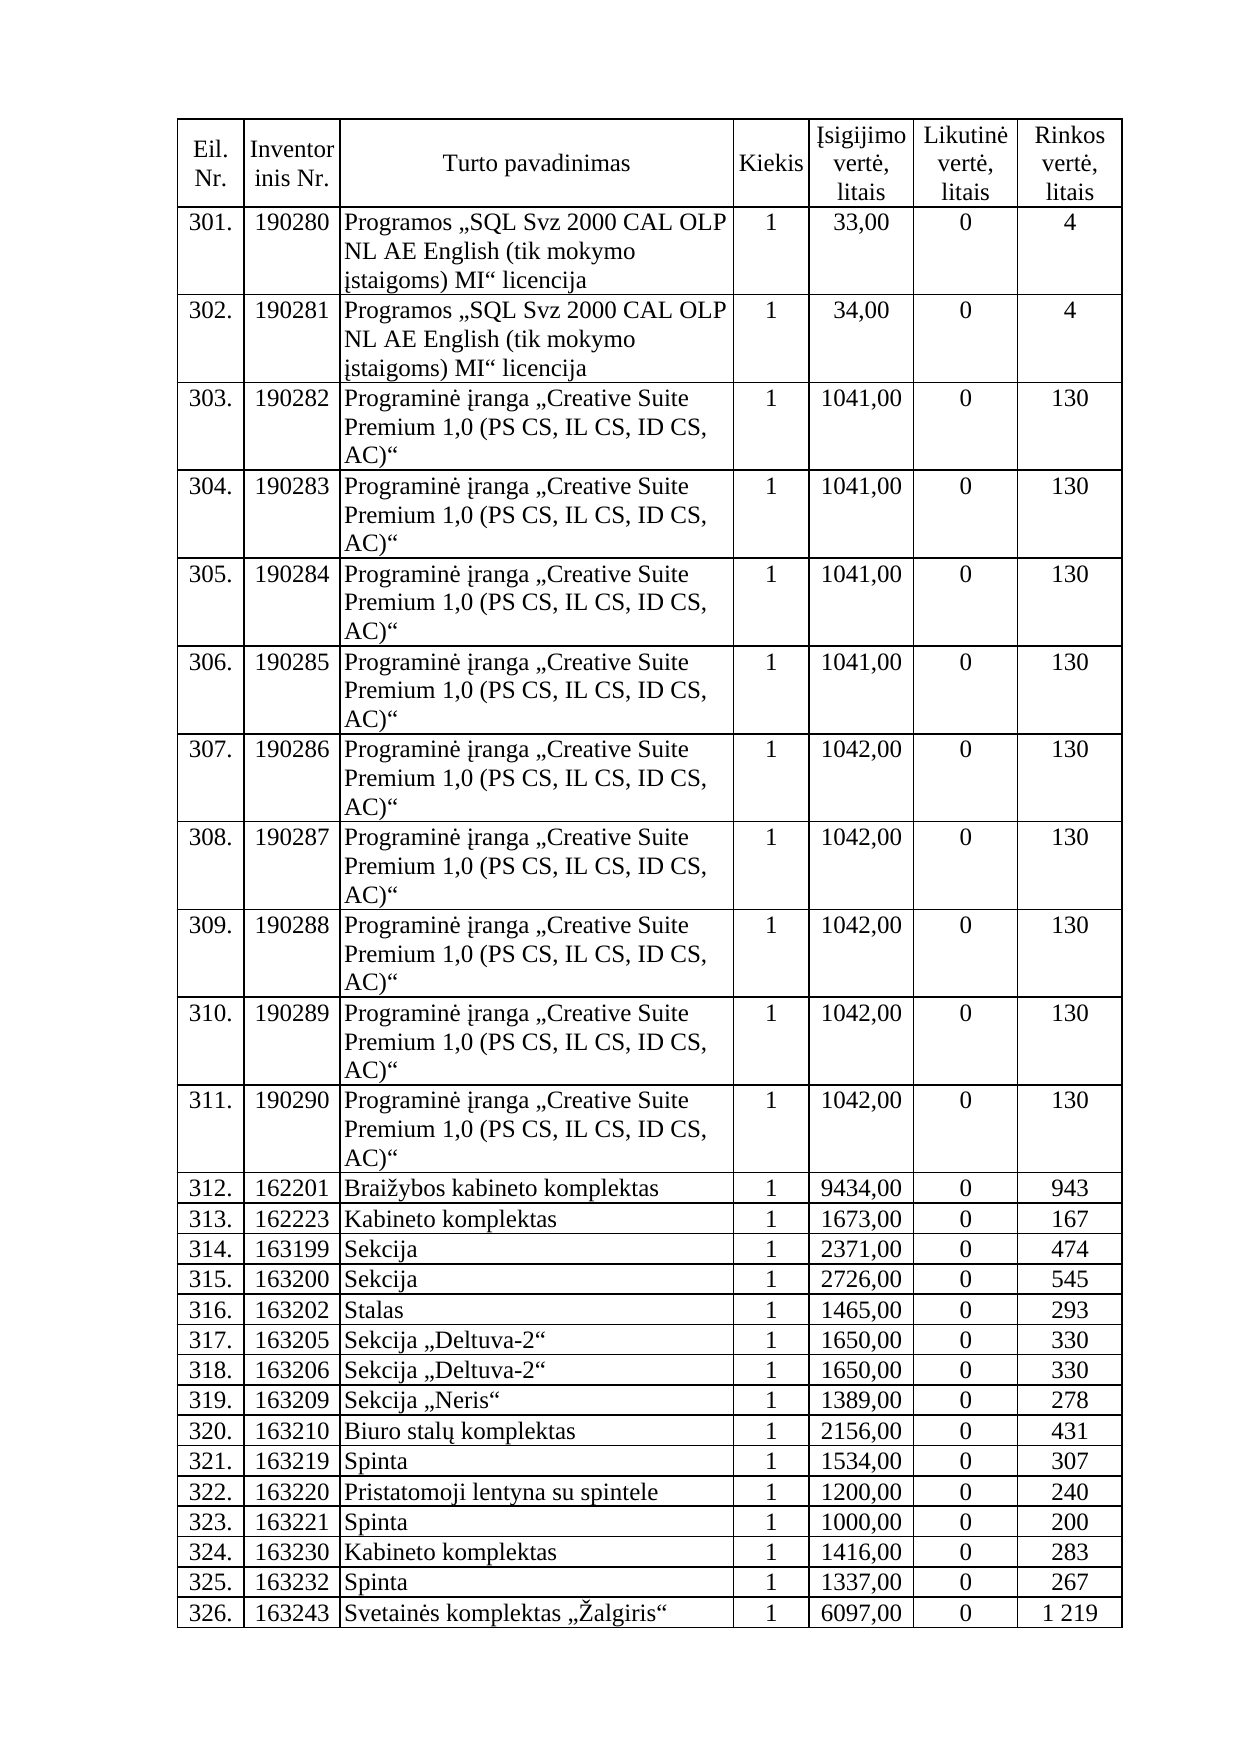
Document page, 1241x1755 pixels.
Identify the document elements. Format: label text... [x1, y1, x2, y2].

table_cell 323. [178, 1507, 243, 1536]
table_cell 1 [734, 471, 808, 557]
table_cell 1465,00 [810, 1295, 913, 1323]
table_cell 1 [734, 295, 808, 382]
table_cell 163230 [245, 1537, 339, 1566]
table_cell 130 [1018, 998, 1121, 1084]
table_cell 314. [178, 1234, 243, 1263]
table_cell 0 [914, 910, 1017, 996]
table_cell 0 [914, 1173, 1017, 1202]
table_cell 163205 [245, 1325, 339, 1354]
table_cell 0 [914, 822, 1017, 908]
table_cell 293 [1018, 1295, 1121, 1323]
table_cell 319. [178, 1386, 243, 1414]
table_cell 1 [734, 1416, 808, 1445]
table_cell 130 [1018, 647, 1121, 733]
table_cell 200 [1018, 1507, 1121, 1536]
table_cell 130 [1018, 822, 1121, 908]
table_cell Programinė įranga „Creative Suite Premium 1,0 (PS CS, IL CS, ID CS, AC)“ [341, 1086, 733, 1172]
table_cell 303. [178, 383, 243, 469]
table_cell Programinė įranga „Creative Suite Premium 1,0 (PS CS, IL CS, ID CS, AC)“ [341, 910, 733, 996]
table_cell Programinė įranga „Creative Suite Premium 1,0 (PS CS, IL CS, ID CS, AC)“ [341, 647, 733, 733]
table_cell 190282 [245, 383, 339, 469]
table_cell Programinė įranga „Creative Suite Premium 1,0 (PS CS, IL CS, ID CS, AC)“ [341, 735, 733, 821]
table_cell 1 [734, 735, 808, 821]
table_cell Kabineto komplektas [341, 1537, 733, 1566]
table_cell 0 [914, 1416, 1017, 1445]
table_cell Spinta [341, 1446, 733, 1475]
table_cell 0 [914, 1265, 1017, 1293]
table_cell Svetainės komplektas „Žalgiris“ [341, 1598, 733, 1627]
table_cell 307. [178, 735, 243, 821]
table_cell 130 [1018, 910, 1121, 996]
table_cell 0 [914, 1446, 1017, 1475]
table_cell 1416,00 [810, 1537, 913, 1566]
table_cell 326. [178, 1598, 243, 1627]
table_cell 1 [734, 1204, 808, 1232]
table_cell Programinė įranga „Creative Suite Premium 1,0 (PS CS, IL CS, ID CS, AC)“ [341, 471, 733, 557]
table_cell 34,00 [810, 295, 913, 382]
table_cell 0 [914, 1386, 1017, 1414]
table_cell 240 [1018, 1477, 1121, 1505]
table_cell 267 [1018, 1568, 1121, 1596]
table_cell 310. [178, 998, 243, 1084]
table_cell Programinė įranga „Creative Suite Premium 1,0 (PS CS, IL CS, ID CS, AC)“ [341, 822, 733, 908]
table_cell 162223 [245, 1204, 339, 1232]
table_cell 162201 [245, 1173, 339, 1202]
table_cell 163220 [245, 1477, 339, 1505]
table_cell 1 [734, 1537, 808, 1566]
table_cell 431 [1018, 1416, 1121, 1445]
table_cell 1000,00 [810, 1507, 913, 1536]
table_cell Programos „SQL Svz 2000 CAL OLP NL AE English (tik mokymo įstaigoms) MI“ licencija [341, 208, 733, 294]
table_cell 163219 [245, 1446, 339, 1475]
table_cell 163232 [245, 1568, 339, 1596]
table_cell 9434,00 [810, 1173, 913, 1202]
table_cell 1 [734, 559, 808, 645]
table_cell 1 [734, 1295, 808, 1323]
table_cell 325. [178, 1568, 243, 1596]
table_cell 1389,00 [810, 1386, 913, 1414]
table_cell Biuro stalų komplektas [341, 1416, 733, 1445]
table_cell 313. [178, 1204, 243, 1232]
table_cell 1 219 [1018, 1598, 1121, 1627]
table_cell 190286 [245, 735, 339, 821]
table_cell 301. [178, 208, 243, 294]
table_cell 1650,00 [810, 1355, 913, 1384]
table_cell 190284 [245, 559, 339, 645]
table_cell 317. [178, 1325, 243, 1354]
table_cell 305. [178, 559, 243, 645]
table_header Eil. Nr. [178, 120, 243, 206]
table_cell 943 [1018, 1173, 1121, 1202]
table_cell 190288 [245, 910, 339, 996]
table_cell 1337,00 [810, 1568, 913, 1596]
table_cell 304. [178, 471, 243, 557]
table_cell 0 [914, 1086, 1017, 1172]
table_cell 1042,00 [810, 998, 913, 1084]
table_cell 330 [1018, 1355, 1121, 1384]
table_cell 330 [1018, 1325, 1121, 1354]
table_cell 190283 [245, 471, 339, 557]
table_header Likutinė vertė, litais [914, 120, 1017, 206]
table_cell 1 [734, 1598, 808, 1627]
table_header Įsigijimo vertė, litais [810, 120, 913, 206]
table_cell 1042,00 [810, 1086, 913, 1172]
table_cell 545 [1018, 1265, 1121, 1293]
table_cell Programinė įranga „Creative Suite Premium 1,0 (PS CS, IL CS, ID CS, AC)“ [341, 383, 733, 469]
table_cell 130 [1018, 383, 1121, 469]
table_cell 1 [734, 998, 808, 1084]
table_cell 1 [734, 1446, 808, 1475]
table_cell 0 [914, 383, 1017, 469]
table_cell 1041,00 [810, 559, 913, 645]
table_cell 1200,00 [810, 1477, 913, 1505]
table_cell 190280 [245, 208, 339, 294]
table_cell 0 [914, 1234, 1017, 1263]
table_cell 306. [178, 647, 243, 733]
table_cell 2726,00 [810, 1265, 913, 1293]
table_cell 318. [178, 1355, 243, 1384]
table_cell Kabineto komplektas [341, 1204, 733, 1232]
table_cell 1650,00 [810, 1325, 913, 1354]
table_cell 1 [734, 910, 808, 996]
table_cell Sekcija [341, 1265, 733, 1293]
table_cell 322. [178, 1477, 243, 1505]
table_cell 1 [734, 1265, 808, 1293]
table_cell 4 [1018, 208, 1121, 294]
table_cell 1041,00 [810, 647, 913, 733]
table_cell 1 [734, 1234, 808, 1263]
table_cell 130 [1018, 559, 1121, 645]
table_cell 0 [914, 998, 1017, 1084]
table_cell 163200 [245, 1265, 339, 1293]
table_cell 302. [178, 295, 243, 382]
table_cell 163199 [245, 1234, 339, 1263]
table_cell 163210 [245, 1416, 339, 1445]
table_cell Programos „SQL Svz 2000 CAL OLP NL AE English (tik mokymo įstaigoms) MI“ licencija [341, 295, 733, 382]
table_cell 312. [178, 1173, 243, 1202]
table_cell Stalas [341, 1295, 733, 1323]
table_cell 0 [914, 471, 1017, 557]
table_cell Braižybos kabineto komplektas [341, 1173, 733, 1202]
table_cell 0 [914, 1568, 1017, 1596]
table_cell 190287 [245, 822, 339, 908]
table_cell Spinta [341, 1568, 733, 1596]
table_cell 1041,00 [810, 383, 913, 469]
table_cell 309. [178, 910, 243, 996]
table_cell 130 [1018, 471, 1121, 557]
table_cell 190289 [245, 998, 339, 1084]
table_header Inventorinis Nr. [245, 120, 339, 206]
table_cell 307 [1018, 1446, 1121, 1475]
table_cell 1042,00 [810, 910, 913, 996]
table_cell 1 [734, 1477, 808, 1505]
table_cell 1 [734, 1325, 808, 1354]
table_cell 1 [734, 1355, 808, 1384]
table_cell 1042,00 [810, 822, 913, 908]
table_cell 1041,00 [810, 471, 913, 557]
table_cell 190285 [245, 647, 339, 733]
table_cell Sekcija „Deltuva-2“ [341, 1325, 733, 1354]
table_cell 320. [178, 1416, 243, 1445]
table_header Turto pavadinimas [341, 120, 733, 206]
table_cell 0 [914, 1537, 1017, 1566]
table_cell 0 [914, 735, 1017, 821]
table_cell 0 [914, 1295, 1017, 1323]
table_cell 163202 [245, 1295, 339, 1323]
table_cell 0 [914, 1355, 1017, 1384]
table_cell 283 [1018, 1537, 1121, 1566]
table_cell 163221 [245, 1507, 339, 1536]
table_cell 0 [914, 208, 1017, 294]
table_cell 130 [1018, 1086, 1121, 1172]
table_cell 163206 [245, 1355, 339, 1384]
table_cell 311. [178, 1086, 243, 1172]
table_cell 1 [734, 1568, 808, 1596]
table_cell 0 [914, 1598, 1017, 1627]
table_cell 163243 [245, 1598, 339, 1627]
table_cell 474 [1018, 1234, 1121, 1263]
table_cell 1 [734, 208, 808, 294]
table_cell 6097,00 [810, 1598, 913, 1627]
table_cell Pristatomoji lentyna su spintele [341, 1477, 733, 1505]
table_cell 1 [734, 647, 808, 733]
table_cell 324. [178, 1537, 243, 1566]
table_cell 0 [914, 647, 1017, 733]
table_cell 1042,00 [810, 735, 913, 821]
table_cell 1 [734, 1173, 808, 1202]
table_cell 1 [734, 822, 808, 908]
table_cell 1 [734, 1386, 808, 1414]
table_cell 321. [178, 1446, 243, 1475]
table_cell 1534,00 [810, 1446, 913, 1475]
table_cell Sekcija [341, 1234, 733, 1263]
table_cell 167 [1018, 1204, 1121, 1232]
table_cell 2156,00 [810, 1416, 913, 1445]
table_cell 0 [914, 559, 1017, 645]
table_cell 163209 [245, 1386, 339, 1414]
table_cell 315. [178, 1265, 243, 1293]
table_cell 278 [1018, 1386, 1121, 1414]
table_cell 308. [178, 822, 243, 908]
table_cell 0 [914, 295, 1017, 382]
table_cell 130 [1018, 735, 1121, 821]
table_cell 1 [734, 1507, 808, 1536]
table_cell 1 [734, 383, 808, 469]
table_cell 190281 [245, 295, 339, 382]
table_cell Sekcija „Neris“ [341, 1386, 733, 1414]
table_cell Spinta [341, 1507, 733, 1536]
table_cell 33,00 [810, 208, 913, 294]
table_cell 0 [914, 1507, 1017, 1536]
table_cell 1673,00 [810, 1204, 913, 1232]
table_cell Programinė įranga „Creative Suite Premium 1,0 (PS CS, IL CS, ID CS, AC)“ [341, 559, 733, 645]
table_cell 4 [1018, 295, 1121, 382]
table_cell 190290 [245, 1086, 339, 1172]
table_cell Programinė įranga „Creative Suite Premium 1,0 (PS CS, IL CS, ID CS, AC)“ [341, 998, 733, 1084]
table_cell 1 [734, 1086, 808, 1172]
table_cell 0 [914, 1477, 1017, 1505]
table_cell 316. [178, 1295, 243, 1323]
table_cell 2371,00 [810, 1234, 913, 1263]
table_header Rinkos vertė, litais [1018, 120, 1121, 206]
table_cell Sekcija „Deltuva-2“ [341, 1355, 733, 1384]
table_header Kiekis [734, 120, 808, 206]
table_cell 0 [914, 1325, 1017, 1354]
table_cell 0 [914, 1204, 1017, 1232]
